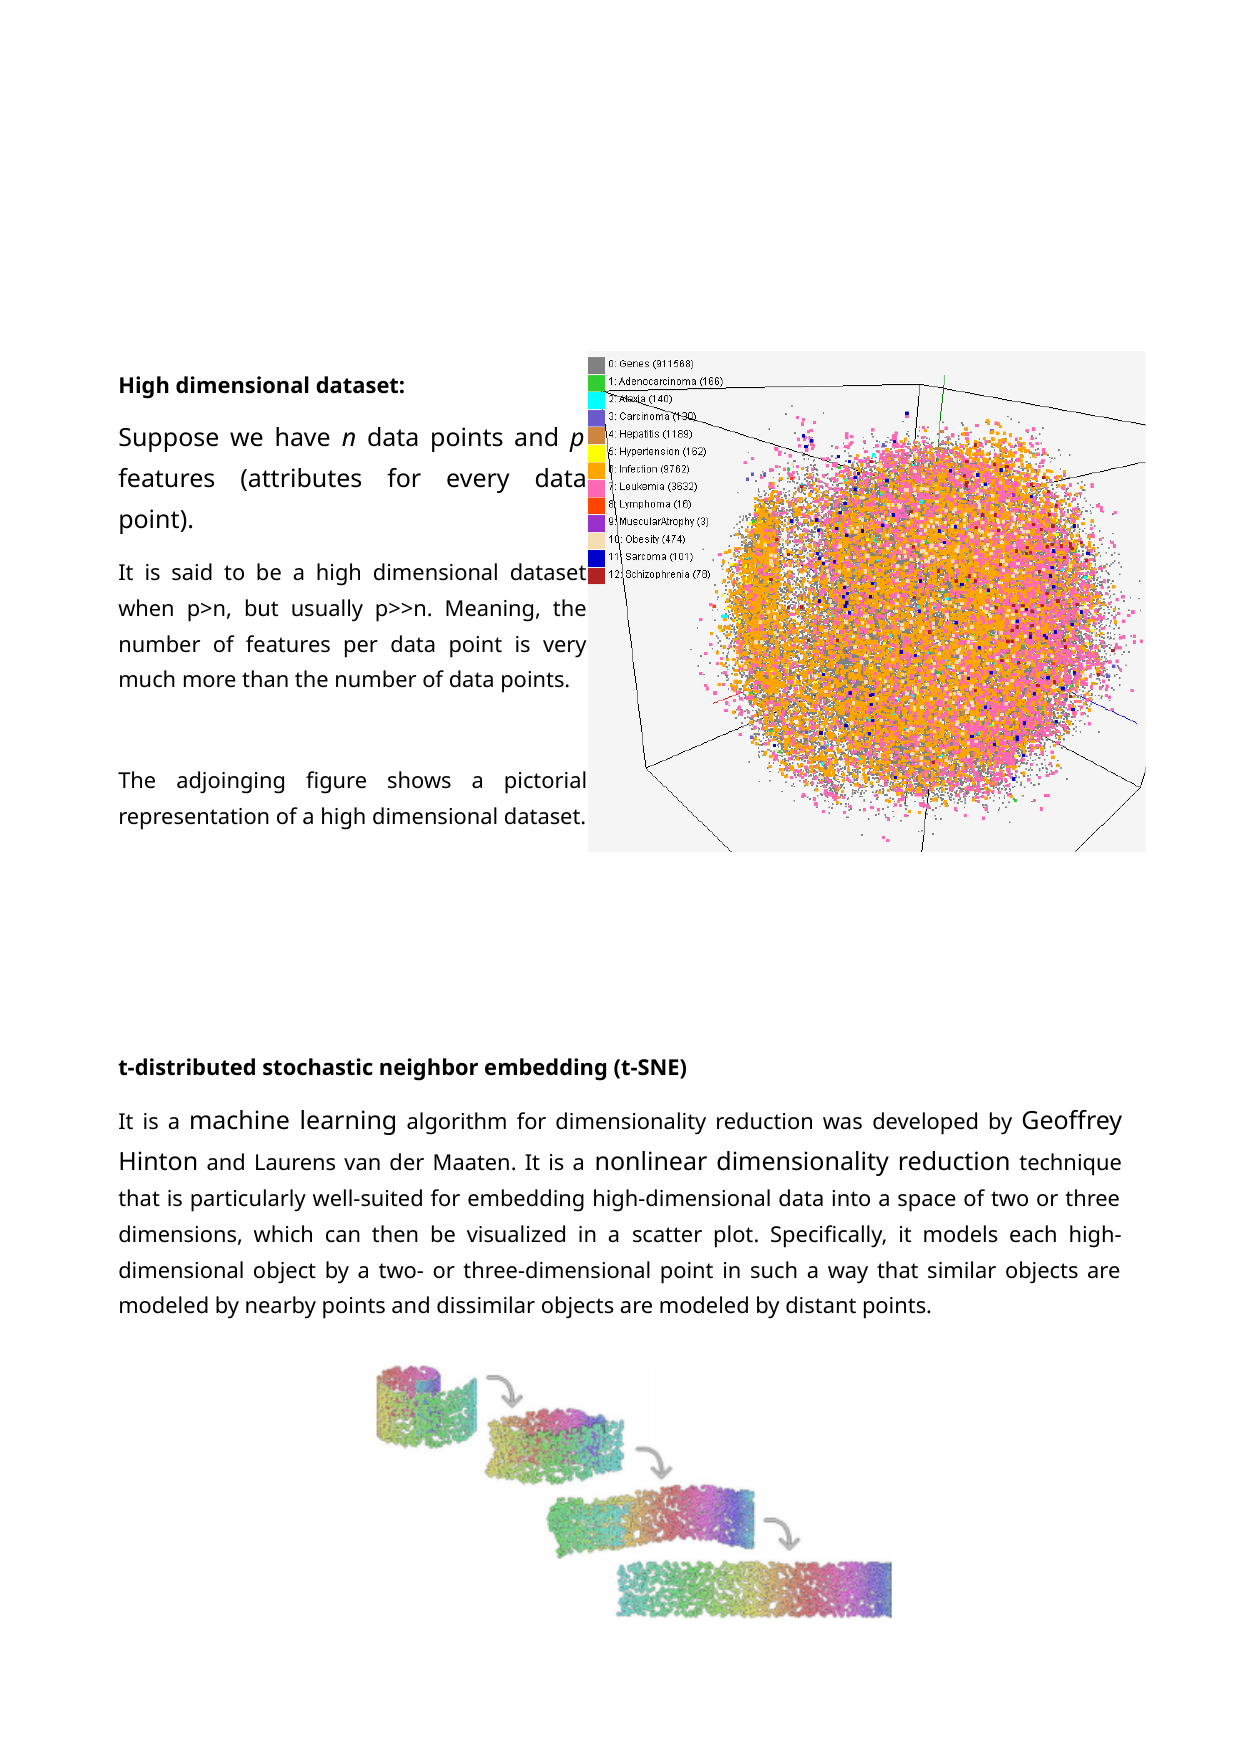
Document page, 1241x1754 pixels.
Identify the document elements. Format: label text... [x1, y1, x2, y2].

text It is a machine learning algorithm for dimensionality reduction was developed by Geoffrey Hinton and Laurens van der Maaten. It is a nonlinear dimensionality reduction technique that is particularly well-suited for embedding high-dimensional data into a space of two or three dimensions, which can then be visualized in a scatter plot. Specifically, it models each high-dimensional object by a two- or three-dimensional point in such a way that similar objects are modeled by nearby points and dissimilar objects are modeled by distant points. [118, 1102, 1122, 1320]
text Suppose we have n data points and p features (attributes for every data point). [118, 420, 587, 536]
text It is said to be a high dimensional dataset when p>n, but usually p>>n. Meaning, the number of features per data point is very much more than the number of data points. [118, 557, 587, 694]
text High dimensional dataset: [118, 370, 587, 399]
text t-distributed stochastic neighbor embedding (t-SNE) [118, 1052, 1122, 1082]
picture [366, 1341, 928, 1634]
text The adjoinging figure shows a pictorial representation of a high dimensional dataset. [118, 765, 587, 830]
picture [587, 351, 1146, 852]
